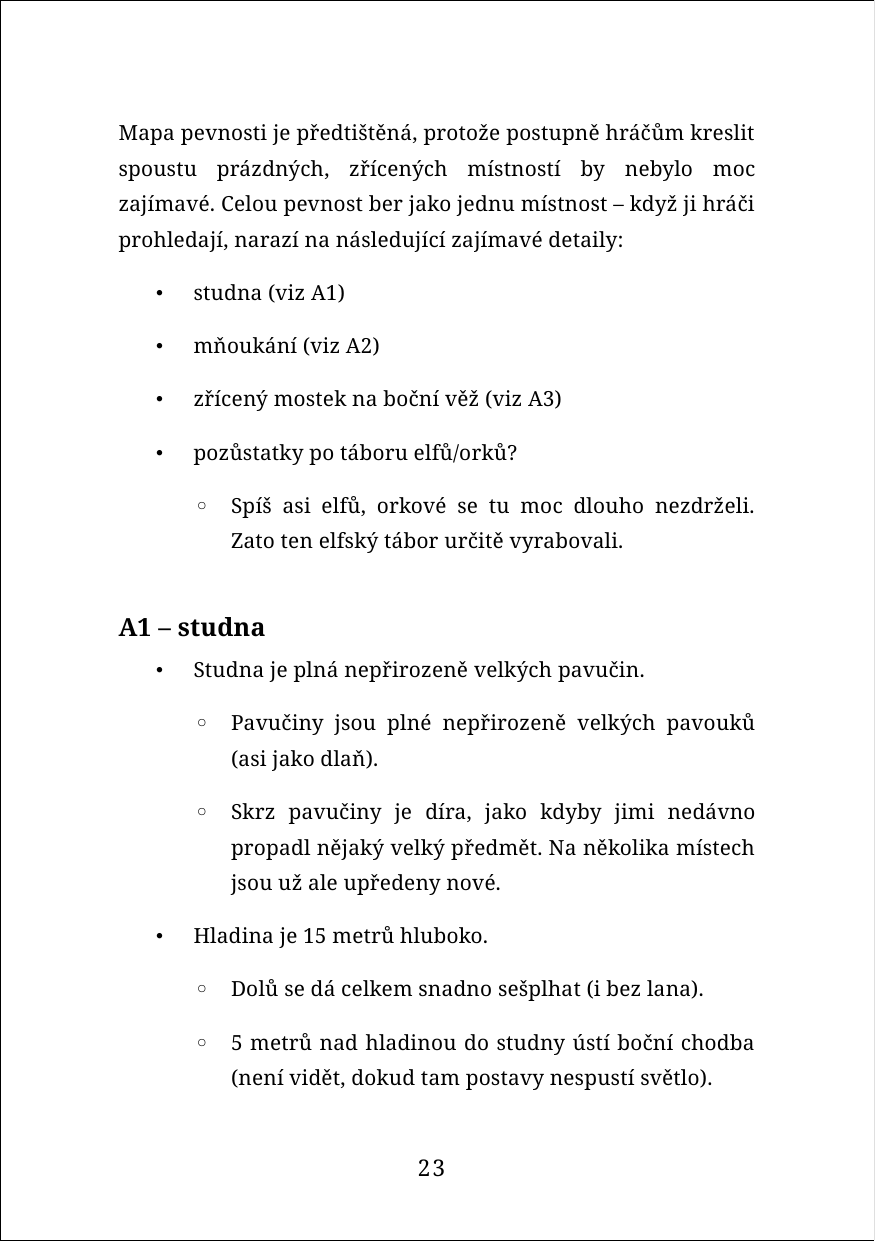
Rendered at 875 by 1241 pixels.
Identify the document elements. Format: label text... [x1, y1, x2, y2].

list 5 metrů nad hladinou do studny ústí boční chodba (není vidět, dokud tam postavy nespustí světlo). [193, 1028, 756, 1092]
list Dolů se dá celkem snadno sešplhat (i bez lana). [193, 974, 756, 1003]
list Skrz pavučiny je díra, jako kdyby jimi nedávno propadl nějaký velký předmět. Na několika místech jsou už ale upředeny nové. [193, 797, 756, 897]
list zřícený mostek na boční věž (viz A3) [156, 384, 756, 413]
text Mapa pevnosti je předtištěná, protože postupně hráčům kreslit spoustu prázdných, zřícených místností by nebylo moc zajímavé. Celou pevnost ber jako jednu místnost – když ji hráči prohledají, narazí na následující zajímavé detaily: [118, 118, 756, 253]
list Hladina je 15 metrů hluboko. [156, 921, 756, 950]
list mňoukání (viz A2) [156, 331, 756, 360]
list Spíš asi elfů, orkové se tu moc dlouho nezdrželi. Zato ten elfský tábor určitě vyrabovali. [193, 491, 756, 555]
list studna (viz A1) [156, 278, 756, 306]
list Studna je plná nepřirozeně velkých pavučin. [156, 655, 756, 683]
list Pavučiny jsou plné nepřirozeně velkých pavouků (asi jako dlaň). [193, 708, 756, 772]
list pozůstatky po táboru elfů/orků? [156, 438, 756, 466]
subtitle A1 – studna [118, 609, 756, 643]
